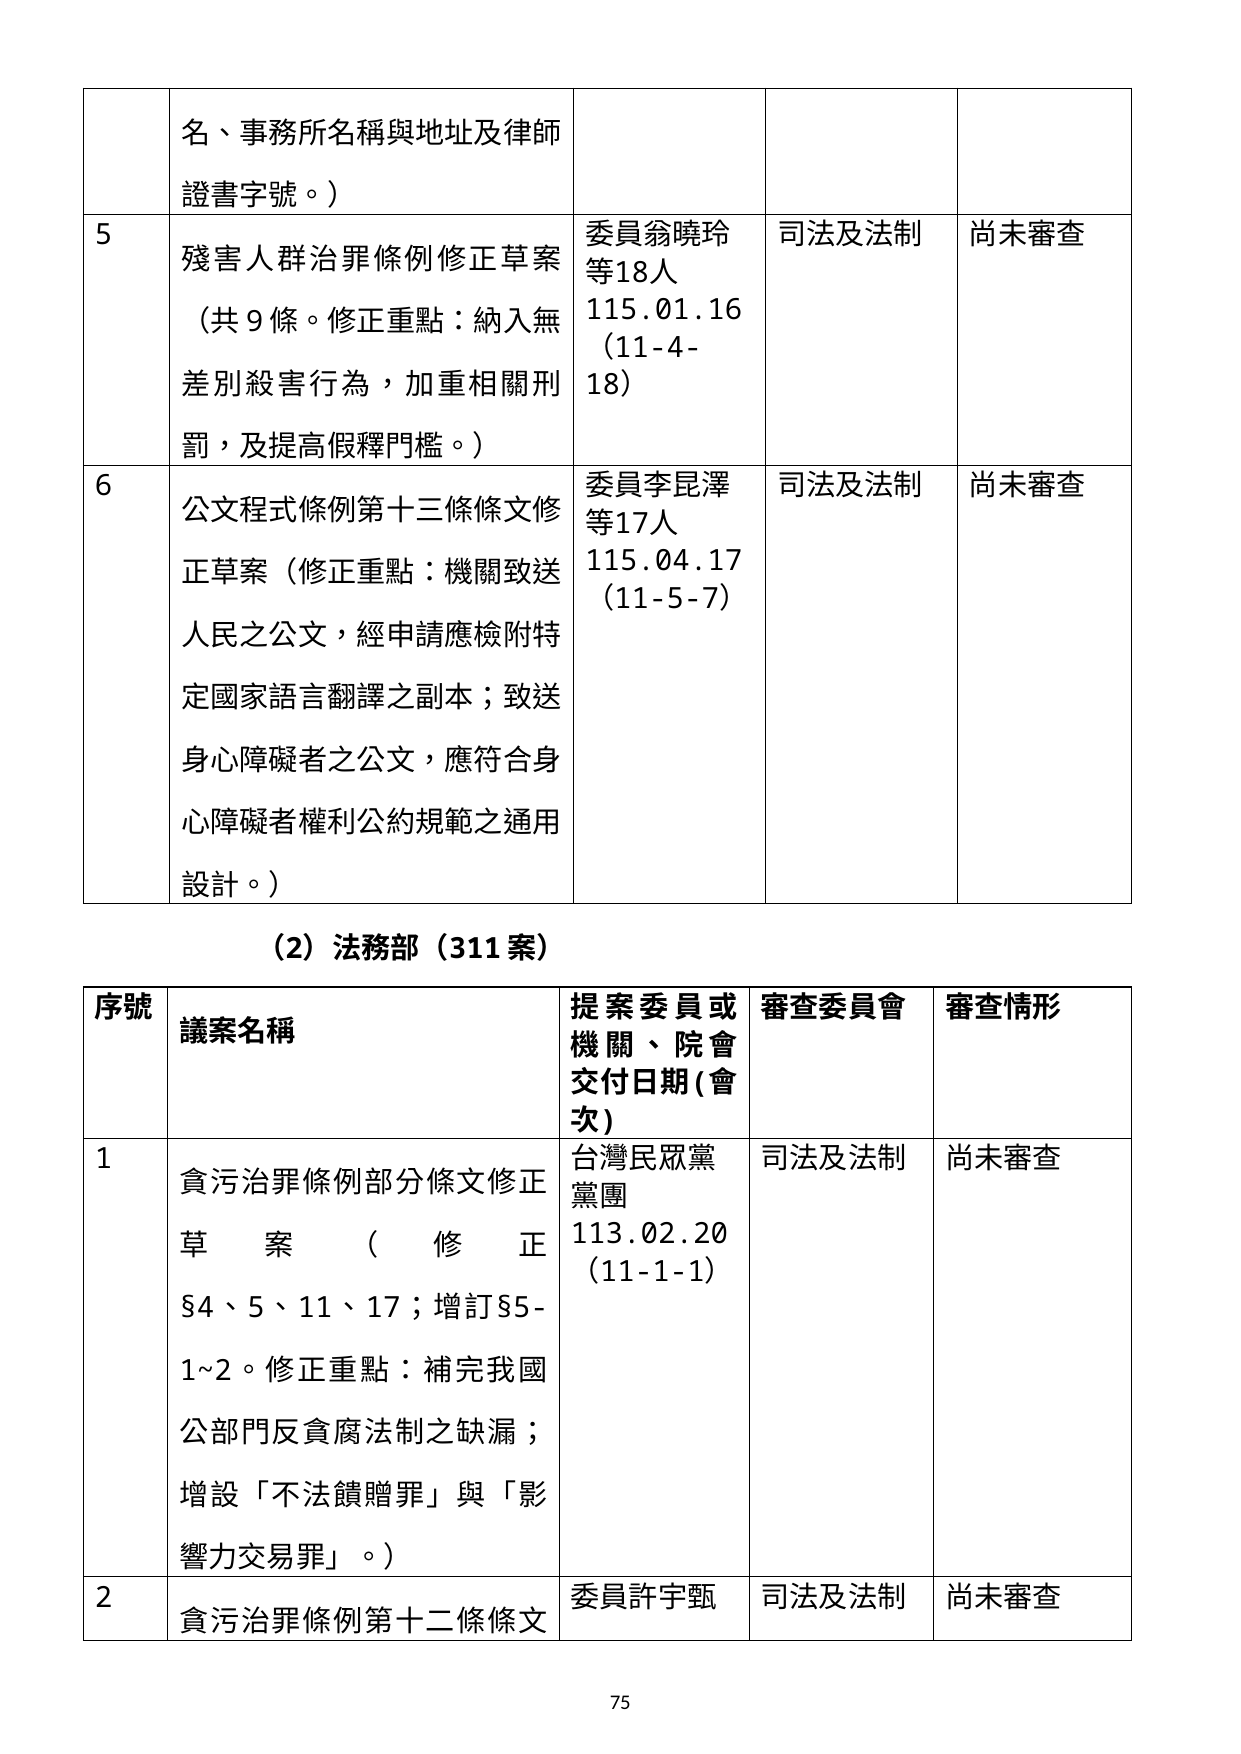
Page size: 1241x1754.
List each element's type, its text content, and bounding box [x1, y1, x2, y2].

table_header 審查情形 [934, 988, 1131, 1137]
subtitle （2）法務部（311案） [84, 924, 1165, 967]
table_cell 司法及法制 [766, 466, 957, 903]
table_cell 名、事務所名稱與地址及律師證書字號。） [170, 89, 573, 214]
table_cell 台灣民眾黨黨團 113.02.20 （11-1-1） [560, 1139, 749, 1576]
table_cell 貪污治罪條例部分條文修正草案（修正§4、5、11、17；增訂§5-1~2。修正重點：補完我國公部門反貪腐法制之缺漏；增設「不法饋贈罪」與「影響力交易罪」。） [168, 1139, 559, 1576]
table_cell 6 [84, 466, 169, 903]
table_cell 公文程式條例第十三條條文修正草案（修正重點：機關致送人民之公文，經申請應檢附特定國家語言翻譯之副本；致送身心障礙者之公文，應符合身心障礙者權利公約規範之通用設計。） [170, 466, 573, 903]
table_cell [958, 89, 1131, 214]
table_cell 尚未審查 [934, 1139, 1131, 1576]
table_cell 尚未審查 [934, 1577, 1131, 1639]
table_cell 委員許宇甄 [560, 1577, 749, 1639]
table_cell [84, 89, 169, 214]
table_cell 尚未審查 [958, 215, 1131, 465]
table_cell 司法及法制 [750, 1577, 933, 1639]
table_cell 委員李昆澤 等17人 115.04.17 （11-5-7） [574, 466, 765, 903]
table_cell [574, 89, 765, 214]
table_cell 司法及法制 [766, 215, 957, 465]
table_cell 2 [84, 1577, 167, 1639]
table_cell 尚未審查 [958, 466, 1131, 903]
table_header 提案委員或機關、院會交付日期(會次) [560, 988, 749, 1137]
table_cell 1 [84, 1139, 167, 1576]
table_cell 5 [84, 215, 169, 465]
table_cell 委員翁曉玲 等18人 115.01.16 （11-4-18） [574, 215, 765, 465]
table_header 審查委員會 [750, 988, 933, 1137]
table_header 議案名稱 [168, 988, 559, 1137]
table_cell 殘害人群治罪條例修正草案（共9條。修正重點：納入無差別殺害行為，加重相關刑罰，及提高假釋門檻。） [170, 215, 573, 465]
table_header 序號 [84, 988, 167, 1137]
table_cell 司法及法制 [750, 1139, 933, 1576]
table_cell [766, 89, 957, 214]
table_cell 貪污治罪條例第十二條條文 [168, 1577, 559, 1639]
